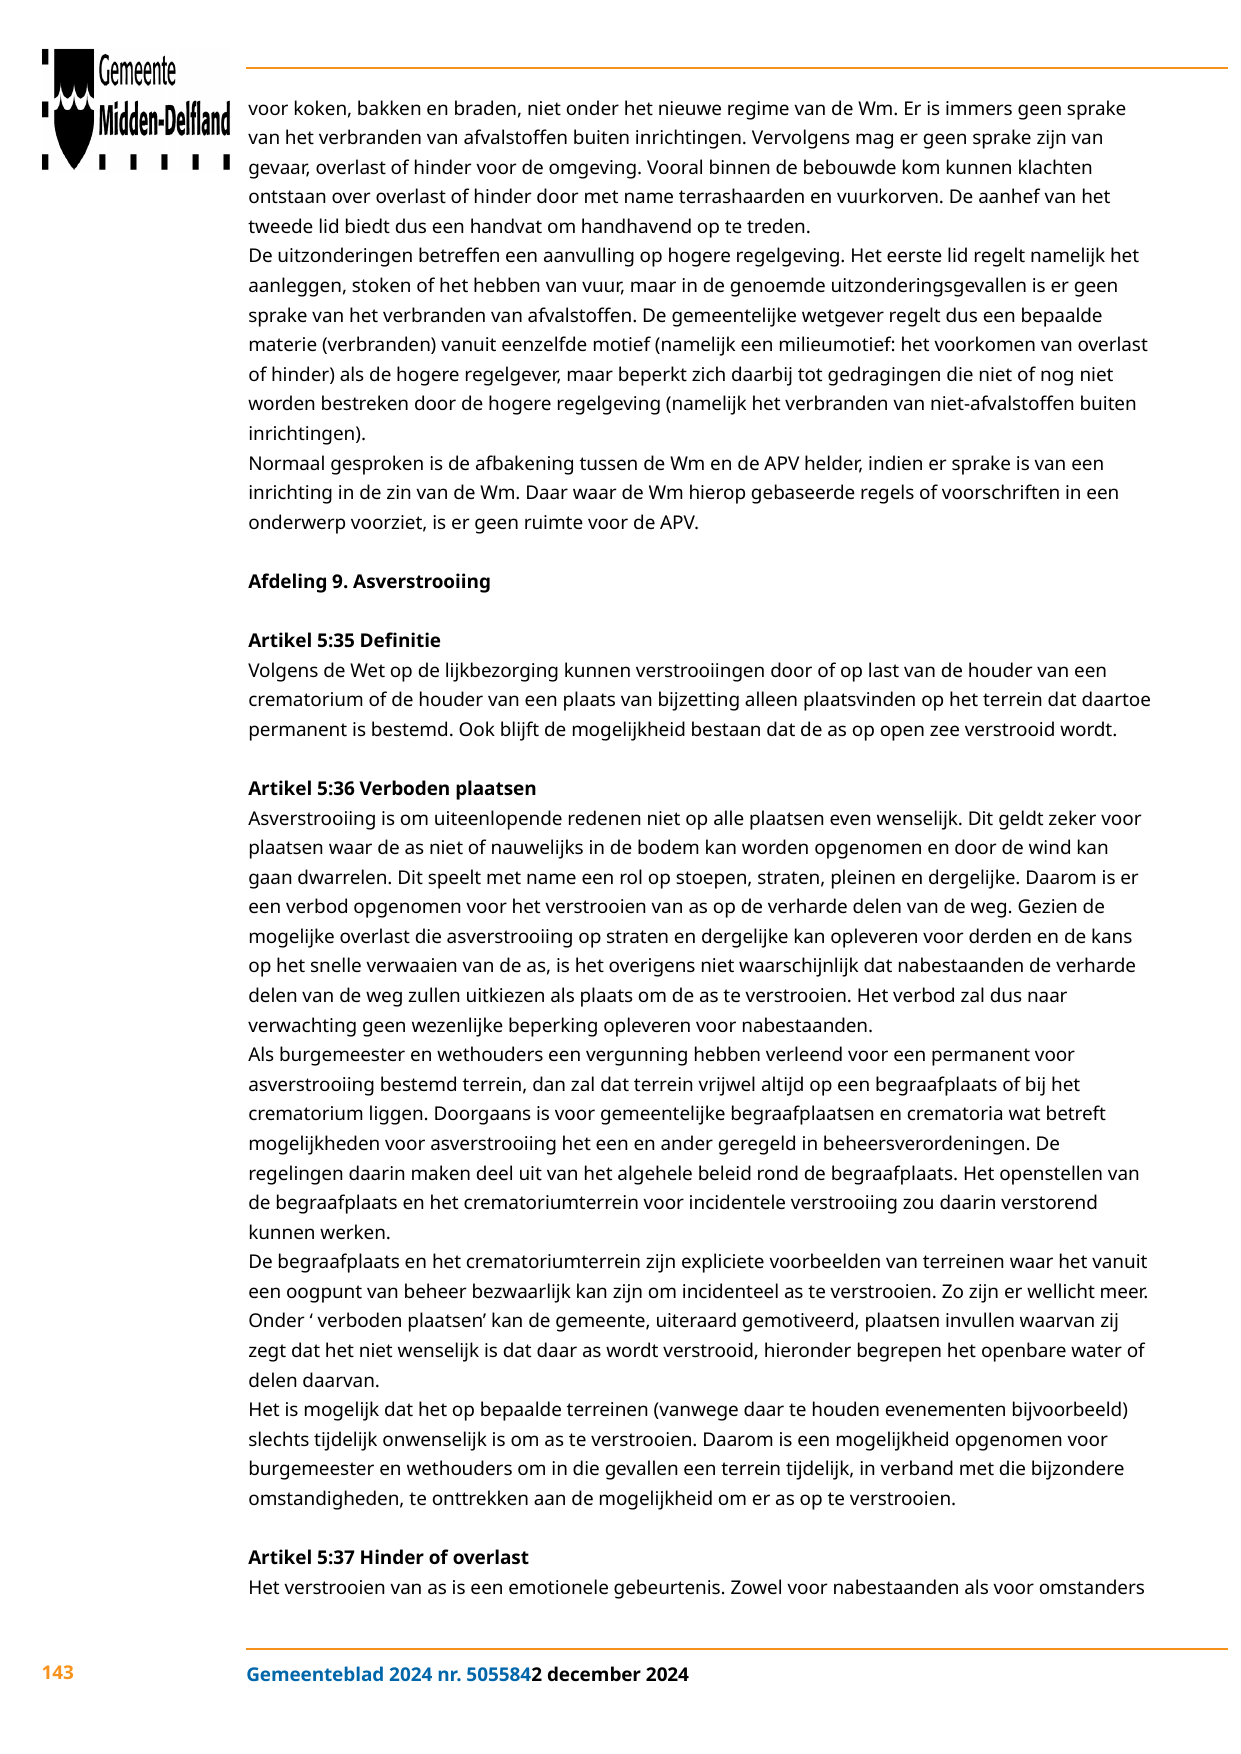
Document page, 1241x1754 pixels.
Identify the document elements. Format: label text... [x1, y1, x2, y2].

text Asverstrooiing is om uiteenlopende redenen niet op alle plaatsen even wenselijk. Dit geldt zeker voor plaatsen waar de as niet of nauwelijks in de bodem kan worden opgenomen en door de wind kan gaan dwarrelen. Dit speelt met name een rol op stoepen, straten, pleinen en dergelijke. Daarom is er een verbod opgenomen voor het verstrooien van as op de verharde delen van de weg. Gezien de mogelijke overlast die asverstrooiing op straten en dergelijke kan opleveren voor derden en de kans op het snelle verwaaien van de as, is het overigens niet waarschijnlijk dat nabestaanden de verharde delen van de weg zullen uitkiezen als plaats om de as te verstrooien. Het verbod zal dus naar verwachting geen wezenlijke beperking opleveren voor nabestaanden. [248, 805, 1152, 1038]
text Volgens de Wet op de lijkbezorging kunnen verstrooiingen door of op last van de houder van een crematorium of de houder van een plaats van bijzetting alleen plaatsvinden op het terrein dat daartoe permanent is bestemd. Ook blijft de mogelijkheid bestaan dat de as op open zee verstrooid wordt. [248, 657, 1152, 742]
text Het is mogelijk dat het op bepaalde terreinen (vanwege daar te houden evenementen bijvoorbeeld) slechts tijdelijk onwenselijk is om as te verstrooien. Daarom is een mogelijkheid opgenomen voor burgemeester en wethouders om in die gevallen een terrein tijdelijk, in verband met die bijzondere omstandigheden, te onttrekken aan de mogelijkheid om er as op te verstrooien. [248, 1396, 1152, 1511]
text Het verstrooien van as is een emotionele gebeurtenis. Zowel voor nabestaanden als voor omstanders [248, 1574, 1152, 1600]
text De begraafplaats en het crematoriumterrein zijn expliciete voorbeelden van terreinen waar het vanuit een oogpunt van beheer bezwaarlijk kan zijn om incidenteel as te verstrooien. Zo zijn er wellicht meer. Onder ‘ verboden plaatsen’ kan de gemeente, uiteraard gemotiveerd, plaatsen invullen waarvan zij zegt dat het niet wenselijk is dat daar as wordt verstrooid, hieronder begrepen het openbare water of delen daarvan. [248, 1248, 1152, 1393]
text Als burgemeester en wethouders een vergunning hebben verleend voor een permanent voor asverstrooiing bestemd terrein, dan zal dat terrein vrijwel altijd op een begraafplaats of bij het crematorium liggen. Doorgaans is voor gemeentelijke begraafplaatsen en crematoria wat betreft mogelijkheden voor asverstrooiing het een en ander geregeld in beheersverordeningen. De regelingen daarin maken deel uit van het algehele beleid rond de begraafplaats. Het openstellen van de begraafplaats en het crematoriumterrein voor incidentele verstrooiing zou daarin verstorend kunnen werken. [248, 1041, 1152, 1245]
text Artikel 5:36 Verboden plaatsen [248, 775, 1152, 801]
text Normaal gesproken is de afbakening tussen de Wm en de APV helder, indien er sprake is van een inrichting in de zin van de Wm. Daar waar de Wm hierop gebaseerde regels of voorschriften in een onderwerp voorziet, is er geen ruimte voor de APV. [248, 450, 1152, 535]
text Afdeling 9. Asverstrooiing [248, 568, 1152, 594]
text Artikel 5:35 Definitie [248, 627, 1152, 653]
text Artikel 5:37 Hinder of overlast [248, 1544, 1152, 1570]
text voor koken, bakken en braden, niet onder het nieuwe regime van de Wm. Er is immers geen sprake van het verbranden van afvalstoffen buiten inrichtingen. Vervolgens mag er geen sprake zijn van gevaar, overlast of hinder voor de omgeving. Vooral binnen de bebouwde kom kunnen klachten ontstaan over overlast of hinder door met name terrashaarden en vuurkorven. De aanhef van het tweede lid biedt dus een handvat om handhavend op te treden. [248, 95, 1152, 239]
picture [41, 47, 231, 172]
text De uitzonderingen betreffen een aanvulling op hogere regelgeving. Het eerste lid regelt namelijk het aanleggen, stoken of het hebben van vuur, maar in de genoemde uitzonderingsgevallen is er geen sprake van het verbranden van afvalstoffen. De gemeentelijke wetgever regelt dus een bepaalde materie (verbranden) vanuit eenzelfde motief (namelijk een milieumotief: het voorkomen van overlast of hinder) als de hogere regelgever, maar beperkt zich daarbij tot gedragingen die niet of nog niet worden bestreken door de hogere regelgeving (namelijk het verbranden van niet-afvalstoffen buiten inrichtingen). [248, 243, 1152, 446]
